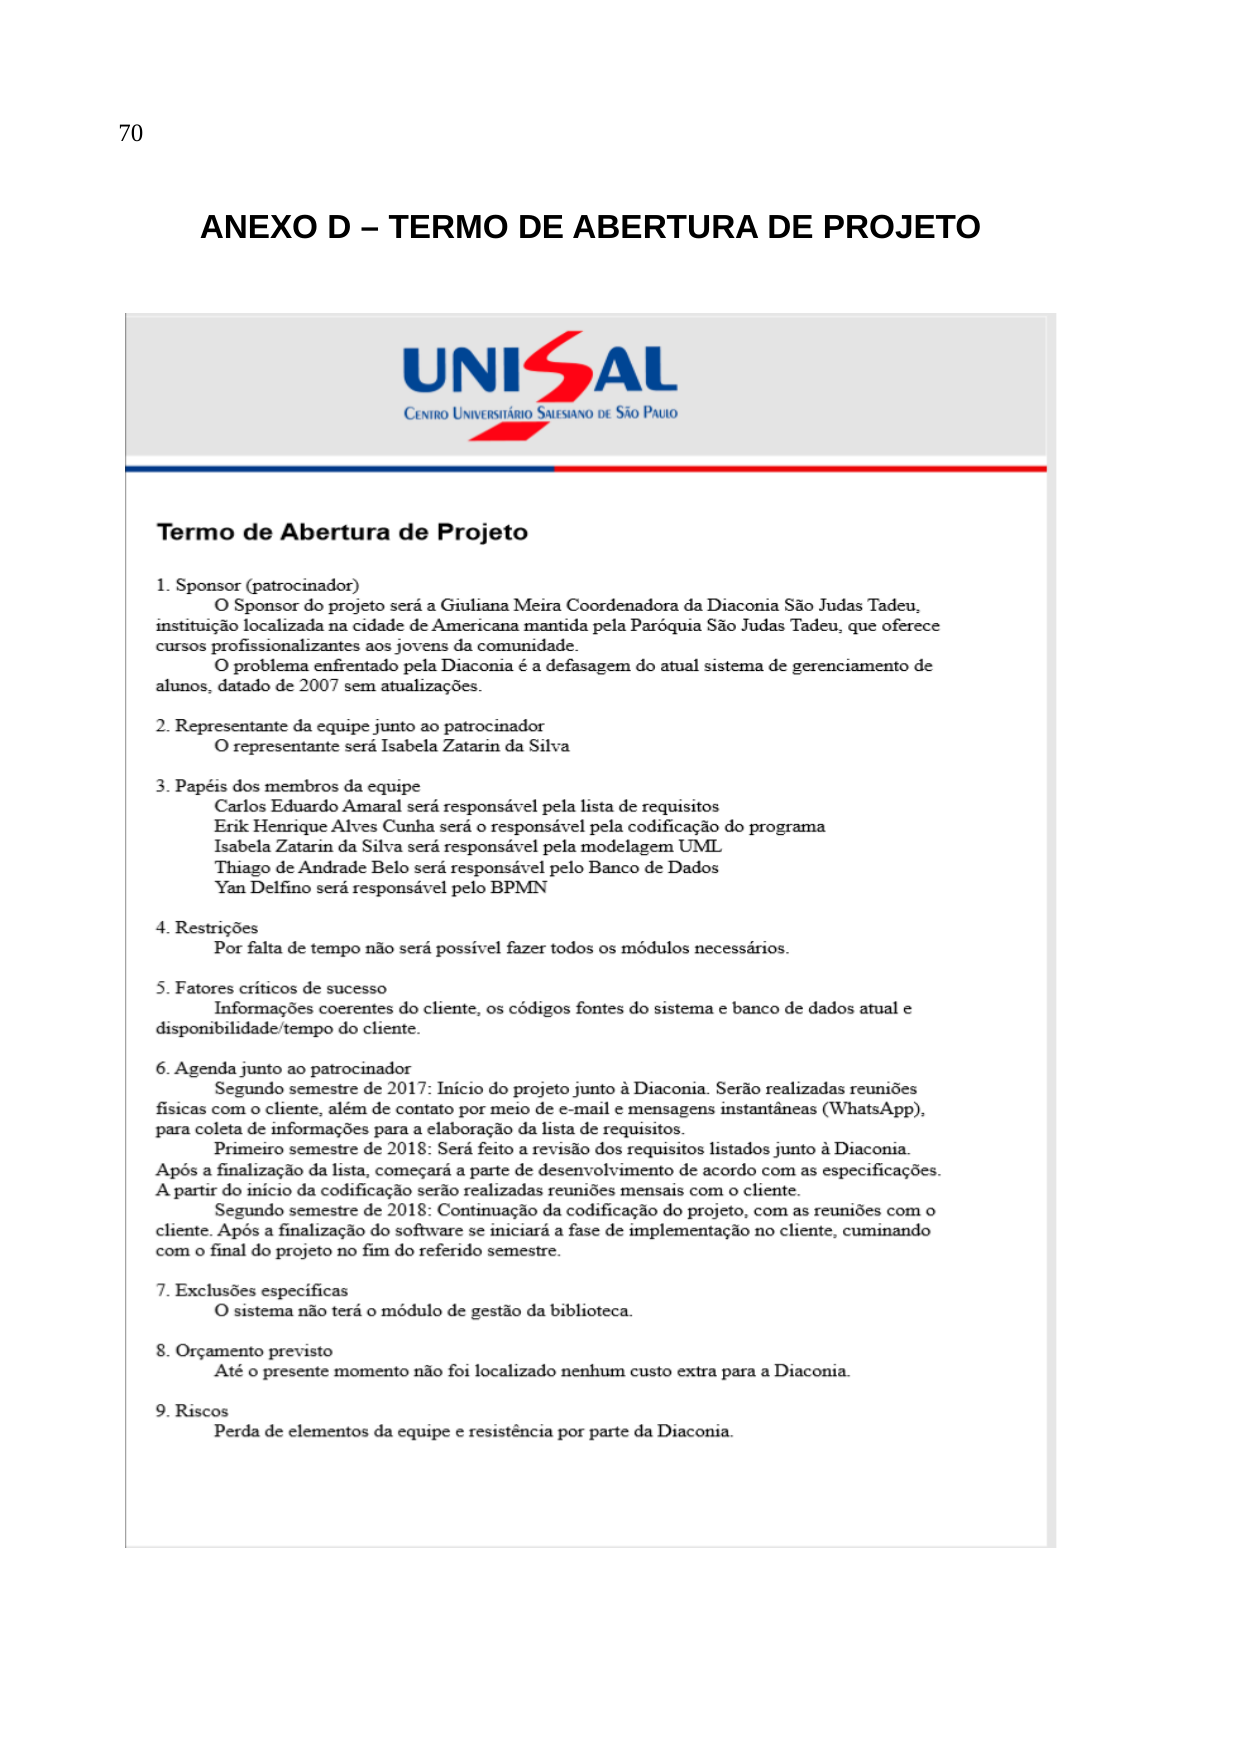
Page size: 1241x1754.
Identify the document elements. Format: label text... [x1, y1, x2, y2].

picture [125, 313, 1057, 1548]
subtitle ANEXO D – TERMO DE ABERTURA DE PROJETO [118, 207, 1063, 245]
